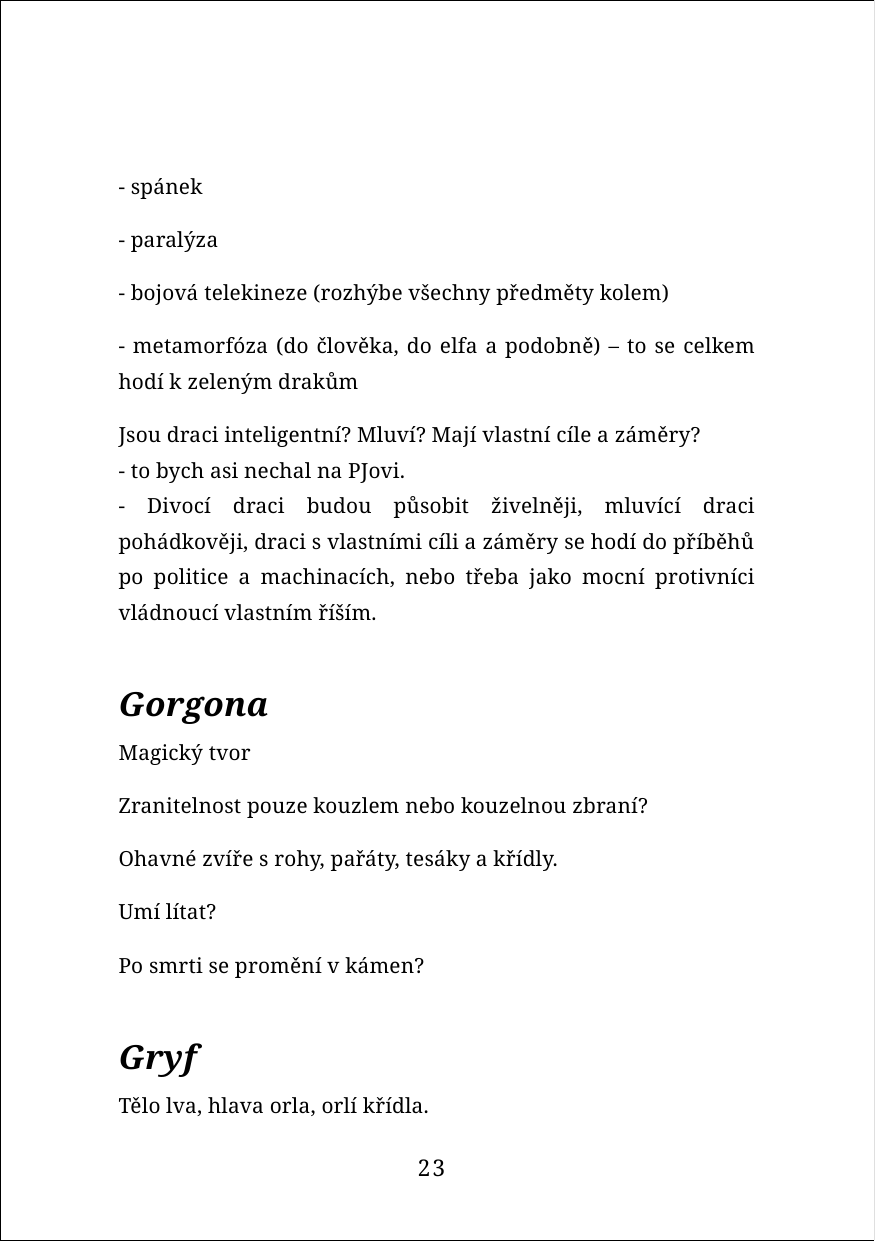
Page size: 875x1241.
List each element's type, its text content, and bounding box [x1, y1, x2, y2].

subtitle Gorgona [118, 681, 756, 726]
text Po smrti se promění v kámen? [118, 951, 756, 979]
text - metamorfóza (do člověka, do elfa a podobně) – to se celkem hodí k zeleným drakům [118, 331, 756, 395]
text Ohavné zvíře s rohy, pařáty, tesáky a křídly. [118, 844, 756, 873]
text - spánek [118, 172, 756, 200]
text Umí lítat? [118, 897, 756, 926]
text Jsou draci inteligentní? Mluví? Mají vlastní cíle a záměry? - to bych asi nechal na PJovi. - Divocí draci budou působit živelněji, mluvící draci pohádkověji, draci s vlastními cíli a záměry se hodí do příběhů po politice a machinacích, nebo třeba jako mocní protivníci vládnoucí vlastním říším. [118, 420, 756, 626]
text - bojová telekineze (rozhýbe všechny předměty kolem) [118, 278, 756, 307]
text Zranitelnost pouze kouzlem nebo kouzelnou zbraní? [118, 791, 756, 819]
text Tělo lva, hlava orla, orlí křídla. [118, 1091, 756, 1119]
text Magický tvor [118, 738, 756, 766]
text - paralýza [118, 225, 756, 253]
subtitle Gryf [118, 1033, 756, 1079]
